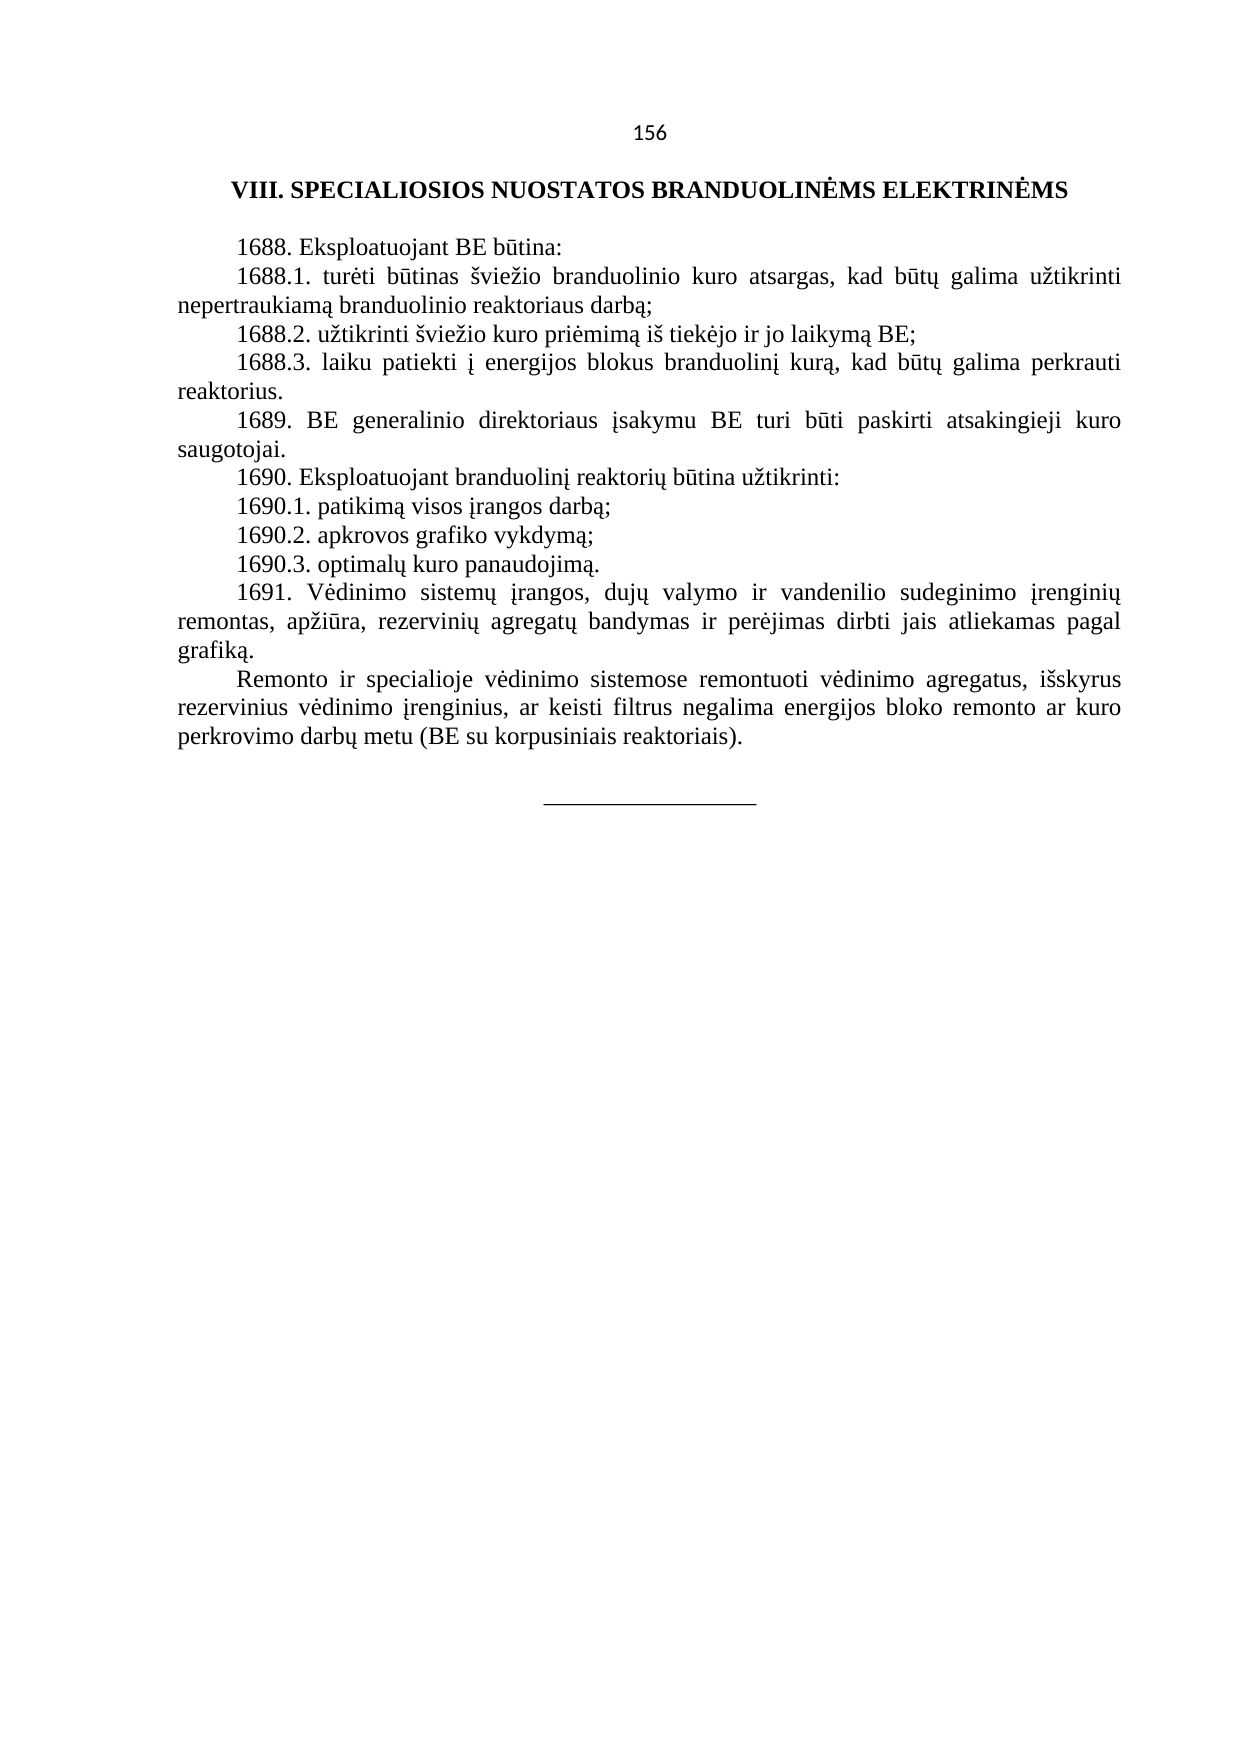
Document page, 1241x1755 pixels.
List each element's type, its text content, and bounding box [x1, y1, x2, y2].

text VIII. SPECIALIOSIOS NUOSTATOS BRANDUOLINĖMS ELEKTRINĖMS [177, 175, 1122, 204]
text 1690.2. apkrovos grafiko vykdymą; [177, 520, 1122, 549]
text 1690. Eksploatuojant branduolinį reaktorių būtina užtikrinti: [177, 462, 1122, 491]
text 1691. Vėdinimo sistemų įrangos, dujų valymo ir vandenilio sudeginimo įrenginių remontas, apžiūra, rezervinių agregatų bandymas ir perėjimas dirbti jais atliekamas pagal grafiką. [177, 577, 1122, 664]
text 1690.3. optimalų kuro panaudojimą. [177, 549, 1122, 577]
text 1688. Eksploatuojant BE būtina: [177, 232, 1122, 261]
text 1690.1. patikimą visos įrangos darbą; [177, 491, 1122, 520]
text _________________ [177, 779, 1122, 807]
text 1688.2. užtikrinti šviežio kuro priėmimą iš tiekėjo ir jo laikymą BE; [177, 319, 1122, 347]
text 1688.3. laiku patiekti į energijos blokus branduolinį kurą, kad būtų galima perkrauti reaktorius. [177, 347, 1122, 405]
text 1688.1. turėti būtinas šviežio branduolinio kuro atsargas, kad būtų galima užtikrinti nepertraukiamą branduolinio reaktoriaus darbą; [177, 261, 1122, 319]
text Remonto ir specialioje vėdinimo sistemose remontuoti vėdinimo agregatus, išskyrus rezervinius vėdinimo įrenginius, ar keisti filtrus negalima energijos bloko remonto ar kuro perkrovimo darbų metu (BE su korpusiniais reaktoriais). [177, 664, 1122, 750]
text 1689. BE generalinio direktoriaus įsakymu BE turi būti paskirti atsakingieji kuro saugotojai. [177, 405, 1122, 462]
